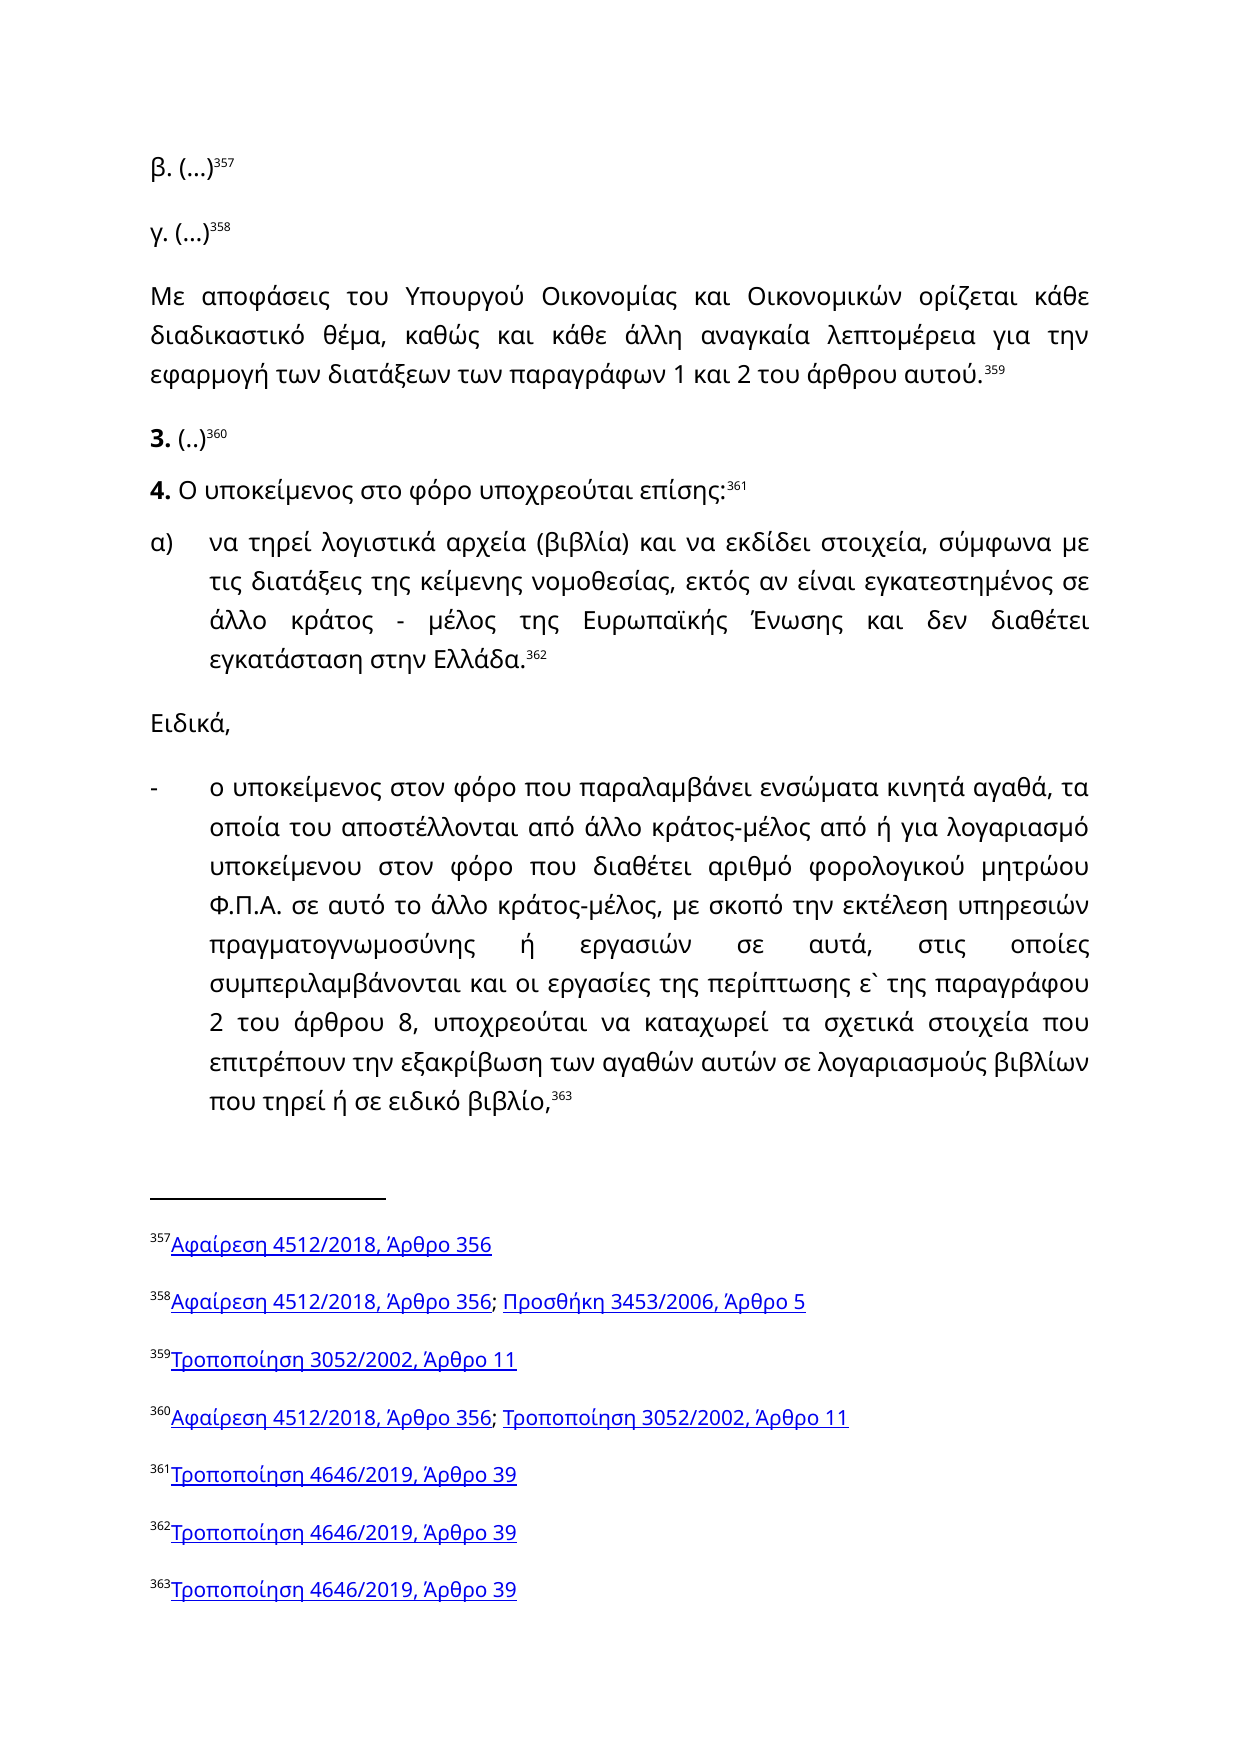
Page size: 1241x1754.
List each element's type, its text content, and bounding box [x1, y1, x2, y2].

text Τροποποίηση 4646/2019, Άρθρο 39 [150, 1576, 1090, 1604]
text Τροποποίηση 4646/2019, Άρθρο 39 [150, 1518, 1090, 1546]
text Ειδικά, [150, 706, 1090, 740]
text Αφαίρεση 4512/2018, Άρθρο 356; Τροποποίηση 3052/2002, Άρθρο 11 [150, 1403, 1090, 1431]
text Τροποποίηση 4646/2019, Άρθρο 39 [150, 1460, 1090, 1489]
text γ. (…) [150, 214, 1090, 248]
text 3. (..) [150, 421, 1090, 455]
text Αφαίρεση 4512/2018, Άρθρο 356; Προσθήκη 3453/2006, Άρθρο 5 [150, 1287, 1090, 1316]
text Με αποφάσεις του Υπουργού Οικονομίας και Οικονομικών ορίζεται κάθε διαδικαστικό θέμα, καθώς και κάθε άλλη αναγκαία λεπτομέρεια για την εφαρμογή των διατάξεων των παραγράφων 1 και 2 του άρθρου αυτού. [150, 278, 1090, 391]
list α) να τηρεί λογιστικά αρχεία (βιβλία) και να εκδίδει στοιχεία, σύμφωνα με τις διατάξεις της κείμενης νομοθεσίας, εκτός αν είναι εγκατεστημένος σε άλλο κράτος - μέλος της Ευρωπαϊκής Ένωσης και δεν διαθέτει εγκατάσταση στην Ελλάδα. [150, 524, 1090, 676]
text 4. O υποκείμενος στο φόρο υποχρεούται επίσης: [150, 472, 1090, 507]
list - ο υποκείμενος στον φόρο που παραλαμβάνει ενσώματα κινητά αγαθά, τα οποία του αποστέλλονται από άλλο κράτος-μέλος από ή για λογαριασμό υποκείμενου στον φόρο που διαθέτει αριθμό φορολογικού μητρώου Φ.Π.Α. σε αυτό το άλλο κράτος-μέλος, με σκοπό την εκτέλεση υπηρεσιών πραγματογνωμοσύνης ή εργασιών σε αυτά, στις οποίες συμπεριλαμβάνονται και οι εργασίες της περίπτωσης ε` της παραγράφου 2 του άρθρου 8, υποχρεούται να καταχωρεί τα σχετικά στοιχεία που επιτρέπουν την εξακρίβωση των αγαθών αυτών σε λογαριασμούς βιβλίων που τηρεί ή σε ειδικό βιβλίο, [150, 770, 1090, 1117]
text Αφαίρεση 4512/2018, Άρθρο 356 [150, 1230, 1090, 1258]
text Τροποποίηση 3052/2002, Άρθρο 11 [150, 1345, 1090, 1373]
text β. (…) [150, 150, 1090, 184]
